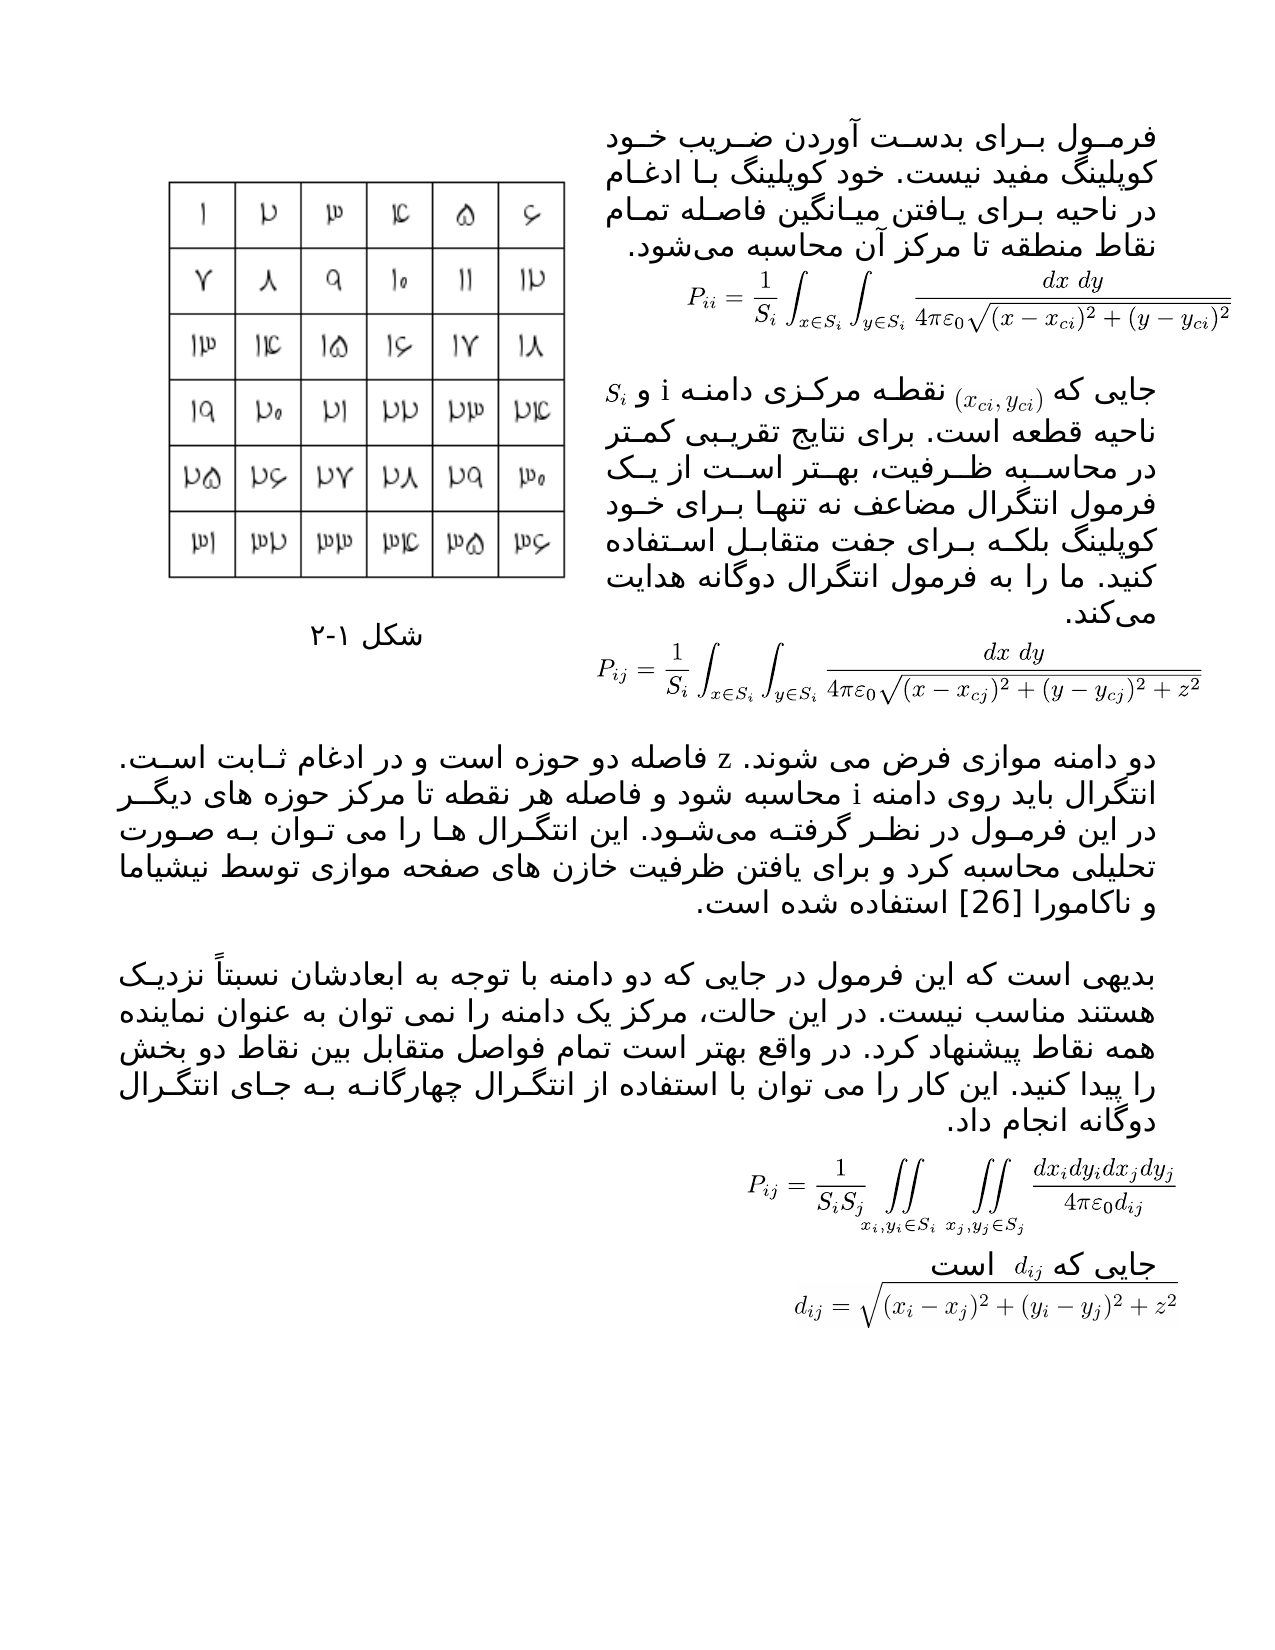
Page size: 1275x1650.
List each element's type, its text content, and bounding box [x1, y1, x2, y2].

text فرمول برای بدست آوردن ضریب خود کوپلینگ مفید نیست. خود کوپلینگ با ادغام در ناحیه برای یافتن میانگین فاصله تمام نقاط منطقه تا مرکز آن محاسبه می‌شود. [118, 118, 1157, 263]
text بدیهی است که این فرمول در جایی که دو دامنه با توجه به ابعادشان نسبتاً نزدیک هستند مناسب نیست. در این حالت، مرکز یک دامنه را نمی توان به عنوان نماینده همه نقاط پیشنهاد کرد. در واقع بهتر است تمام فواصل متقابل بین نقاط دو بخش را پیدا کنید. این کار را می توان با استفاده از انتگرال چهارگانه به جای انتگرال دوگانه انجام داد. [118, 957, 1157, 1138]
picture [956, 388, 1042, 413]
text جایی که نقطه مرکزی دامنه i و ناحیه قطعه است. برای نتایج تقریبی کمتر در محاسبه ظرفیت، بهتر است از یک فرمول انتگرال مضاعف نه تنها برای خود کوپلینگ بلکه برای جفت متقابل استفاده کنید. ما را به فرمول انتگرال دوگانه هدایت می‌کند. [605, 371, 1157, 631]
picture [795, 1282, 1178, 1328]
text شکل ۱-۲ [136, 619, 605, 652]
text [118, 371, 136, 631]
text جایی که است [118, 1246, 1157, 1283]
picture [136, 149, 605, 619]
text دو دامنه موازی فرض می شوند. z فاصله دو حوزه است و در ادغام ثابت است. انتگرال باید روی دامنه i محاسبه شود و فاصله هر نقطه تا مرکز حوزه های دیگر در این فرمول در نظر گرفته می‌شود. این انتگرال ها را می توان به صورت تحلیلی محاسبه کرد و برای یافتن ظرفیت خازن های صفحه موازی توسط نیشیاما و ناکامورا [26] استفاده شده است. [118, 739, 1157, 921]
